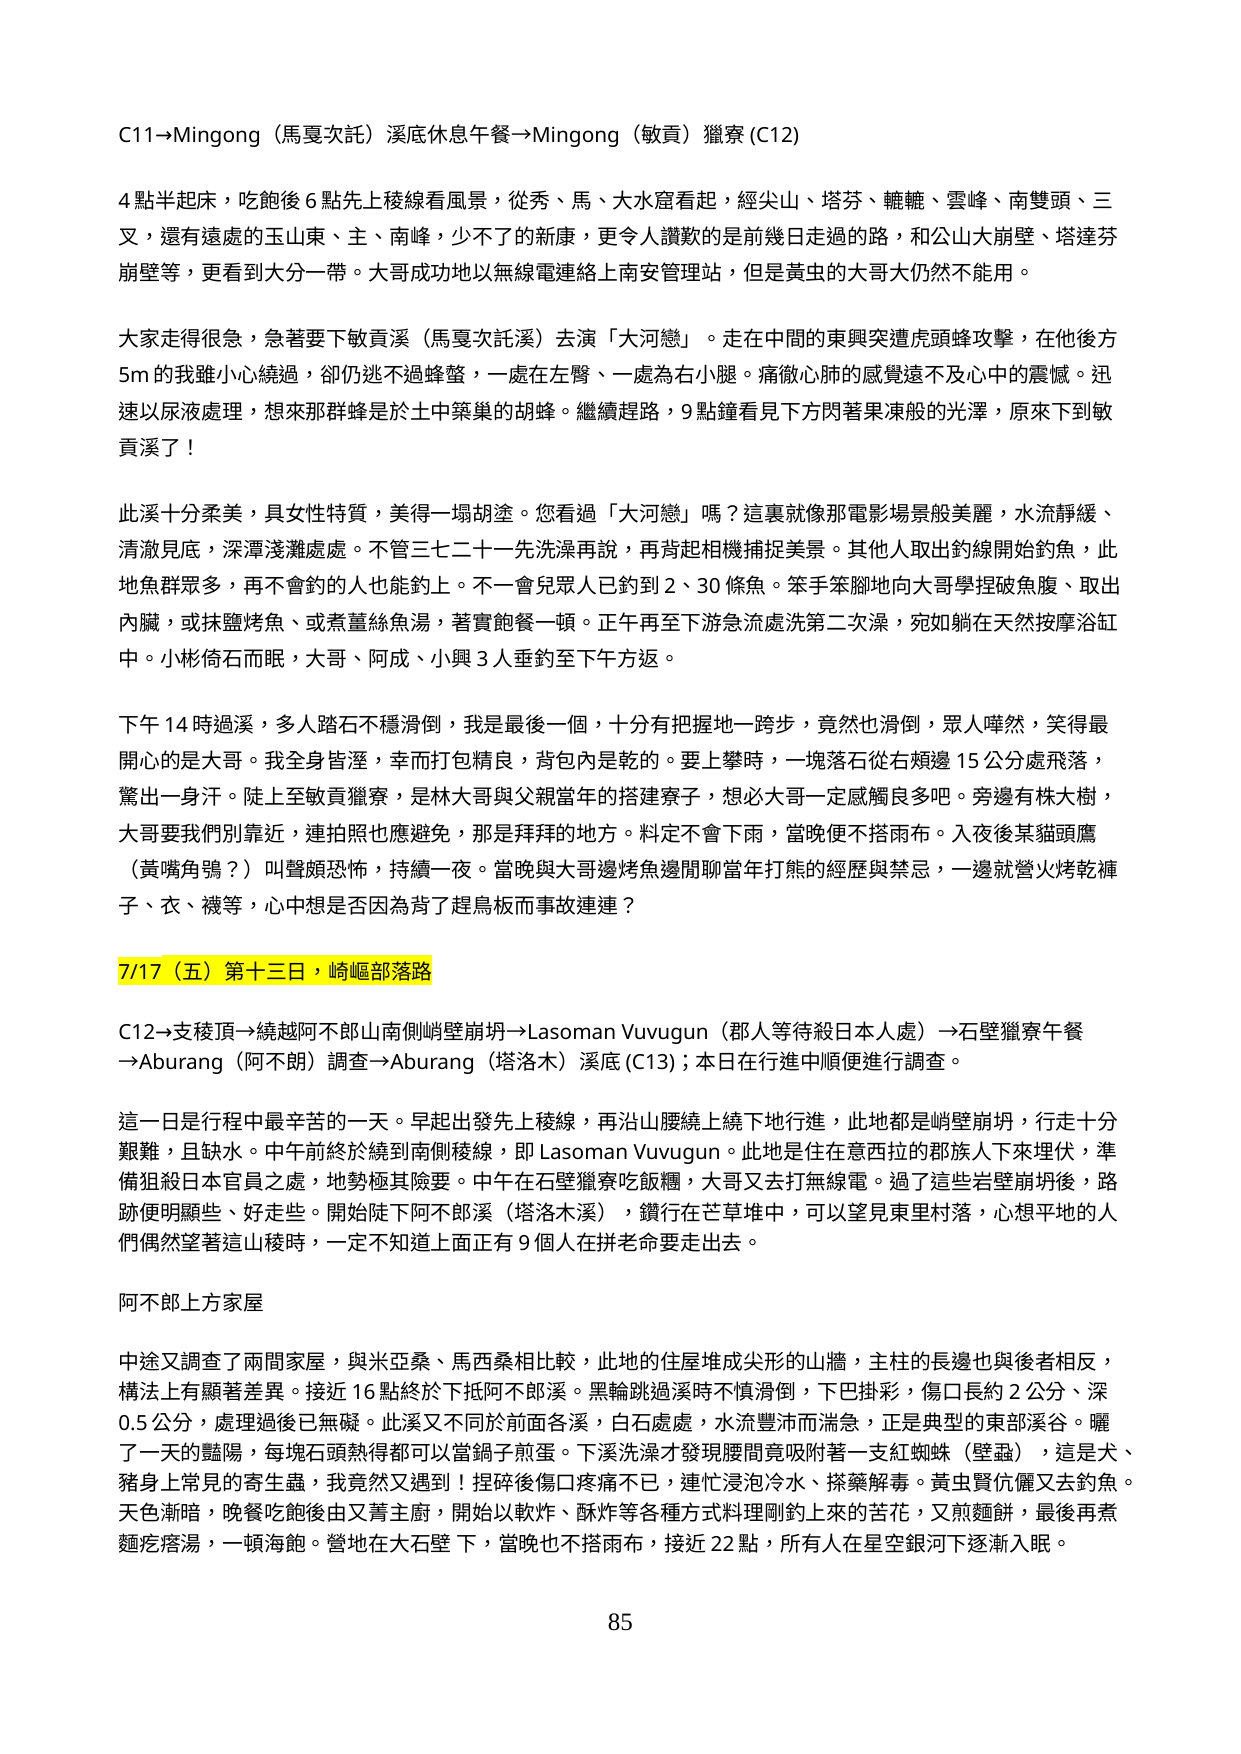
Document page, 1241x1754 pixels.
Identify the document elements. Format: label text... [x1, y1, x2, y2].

text 此溪十分柔美，具女性特質，美得一塌胡塗。您看過「大河戀」嗎？這裏就像那電影場景般美麗，水流靜緩、清澈見底，深潭淺灘處處。不管三七二十一先洗澡再說，再背起相機捕捉美景。其他人取出釣線開始釣魚，此地魚群眾多，再不會釣的人也能釣上。不一會兒眾人已釣到2、30條魚。笨手笨腳地向大哥學捏破魚腹、取出內臟，或抹鹽烤魚、或煮薑絲魚湯，著實飽餐一頓。正午再至下游急流處洗第二次澡，宛如躺在天然按摩浴缸中。小彬倚石而眠，大哥、阿成、小興3人垂釣至下午方返。 [118, 497, 1122, 672]
text 大家走得很急，急著要下敏貢溪（馬戛次託溪）去演「大河戀」。走在中間的東興突遭虎頭蜂攻擊，在他後方5m的我雖小心繞過，卻仍逃不過蜂螫，一處在左臀、一處為右小腿。痛徹心肺的感覺遠不及心中的震憾。迅速以尿液處理，想來那群蜂是於土中築巢的胡蜂。繼續趕路，9點鐘看見下方閃著果凍般的光澤，原來下到敏貢溪了！ [118, 322, 1122, 461]
text C12→支稜頂→繞越阿不郎山南側峭壁崩坍→Lasoman Vuvugun（郡人等待殺日本人處）→石壁獵寮午餐→Aburang（阿不朗）調查→Aburang（塔洛木）溪底 (C13)；本日在行進中順便進行調查。 [118, 1015, 1122, 1076]
text 中途又調查了兩間家屋，與米亞桑、馬西桑相比較，此地的住屋堆成尖形的山牆，主柱的長邊也與後者相反，構法上有顯著差異。接近16點終於下抵阿不郎溪。黑輪跳過溪時不慎滑倒，下巴掛彩，傷口長約2公分、深0.5公分，處理過後已無礙。此溪又不同於前面各溪，白石處處，水流豐沛而湍急，正是典型的東部溪谷。曬了一天的豔陽，每塊石頭熱得都可以當鍋子煎蛋。下溪洗澡才發現腰間竟吸附著一支紅蜘蛛（壁蝨），這是犬、豬身上常見的寄生蟲，我竟然又遇到！捏碎後傷口疼痛不已，連忙浸泡冷水、搽藥解毒。黃虫賢伉儷又去釣魚。天色漸暗，晚餐吃飽後由又菁主廚，開始以軟炸、酥炸等各種方式料理剛釣上來的苦花，又煎麵餅，最後再煮麵疙瘩湯，一頓海飽。營地在大石壁 下，當晚也不搭雨布，接近22點，所有人在星空銀河下逐漸入眠。 [118, 1345, 1122, 1557]
text 這一日是行程中最辛苦的一天。早起出發先上稜線，再沿山腰繞上繞下地行進，此地都是峭壁崩坍，行走十分艱難，且缺水。中午前終於繞到南側稜線，即Lasoman Vuvugun。此地是住在意西拉的郡族人下來埋伏，準備狙殺日本官員之處，地勢極其險要。中午在石壁獵寮吃飯糰，大哥又去打無線電。過了這些岩壁崩坍後，路跡便明顯些、好走些。開始陡下阿不郎溪（塔洛木溪），鑽行在芒草堆中，可以望見東里村落，心想平地的人們偶然望著這山稜時，一定不知道上面正有9個人在拼老命要走出去。 [118, 1105, 1122, 1256]
text C11→Mingong（馬戛次託）溪底休息午餐→Mingong（敏貢）獵寮 (C12) [118, 118, 1122, 148]
text 7/17（五）第十三日，崎嶇部落路 [118, 955, 1122, 985]
text 阿不郎上方家屋 [118, 1286, 1122, 1316]
text 4點半起床，吃飽後6點先上稜線看風景，從秀、馬、大水窟看起，經尖山、塔芬、轆轆、雲峰、南雙頭、三叉，還有遠處的玉山東、主、南峰，少不了的新康，更令人讚歎的是前幾日走過的路，和公山大崩壁、塔達芬崩壁等，更看到大分一帶。大哥成功地以無線電連絡上南安管理站，但是黃虫的大哥大仍然不能用。 [118, 184, 1122, 287]
text 下午14時過溪，多人踏石不穩滑倒，我是最後一個，十分有把握地一跨步，竟然也滑倒，眾人嘩然，笑得最開心的是大哥。我全身皆溼，幸而打包精良，背包內是乾的。要上攀時，一塊落石從右頰邊15公分處飛落，驚出一身汗。陡上至敏貢獵寮，是林大哥與父親當年的搭建寮子，想必大哥一定感觸良多吧。旁邊有株大樹，大哥要我們別靠近，連拍照也應避免，那是拜拜的地方。料定不會下雨，當晚便不搭雨布。入夜後某貓頭鷹（黃嘴角鴞？）叫聲頗恐怖，持續一夜。當晚與大哥邊烤魚邊閒聊當年打熊的經歷與禁忌，一邊就營火烤乾褲子、衣、襪等，心中想是否因為背了趕鳥板而事故連連？ [118, 708, 1122, 919]
